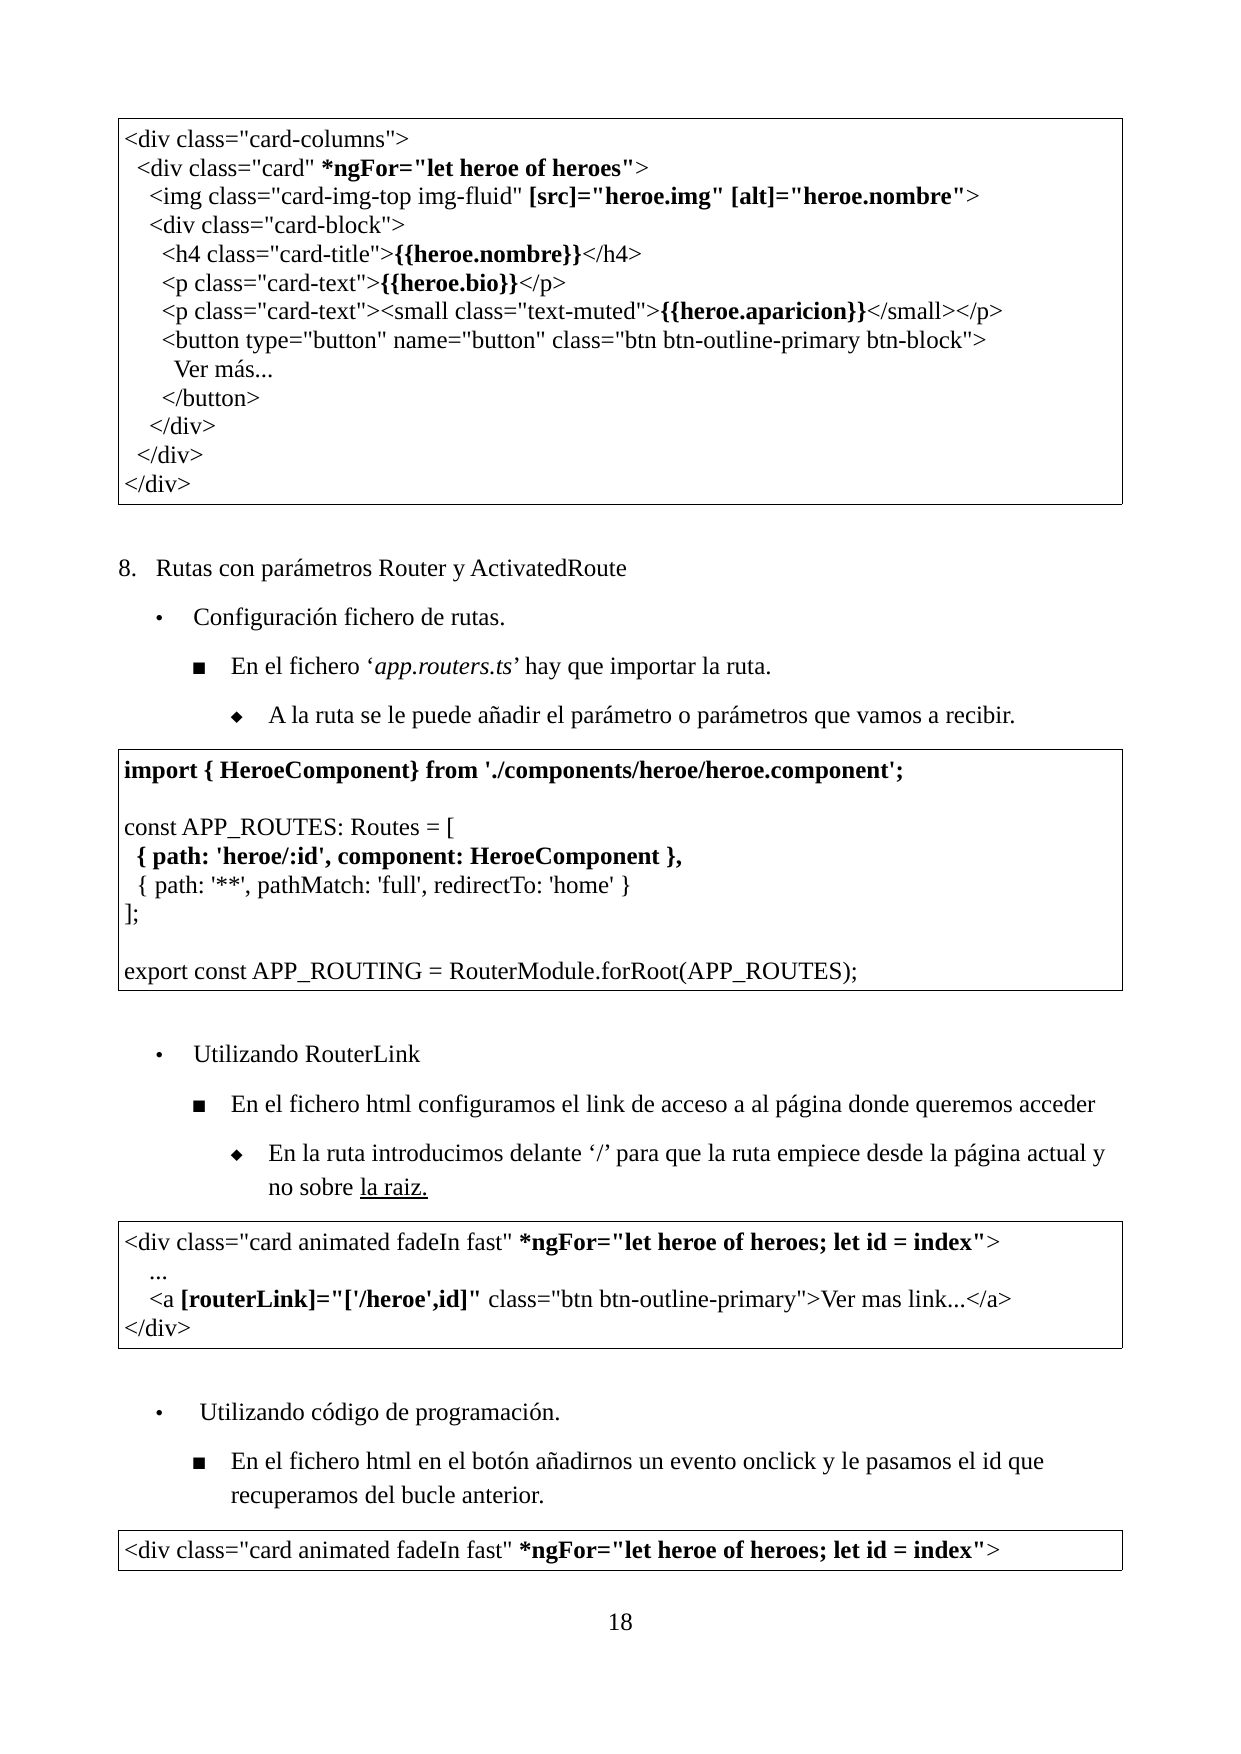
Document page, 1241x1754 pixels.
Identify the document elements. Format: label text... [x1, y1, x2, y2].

list En el fichero html configuramos el link de acceso a al página donde queremos acceder [193, 1089, 1122, 1117]
table_header <div class="card animated fadeIn fast" *ngFor="let heroe of heroes; let id = index"> [119, 1531, 1122, 1570]
list En la ruta introducimos delante ‘/’ para que la ruta empiece desde la página actual y no sobre la raiz. [231, 1138, 1122, 1201]
list Utilizando código de programación. [156, 1397, 1122, 1426]
list Rutas con parámetros Router y ActivatedRoute [118, 553, 1122, 581]
list En el fichero html en el botón añadirnos un evento onclick y le pasamos el id que recuperamos del bucle anterior. [193, 1446, 1122, 1509]
list En el fichero ‘app.routers.ts’ hay que importar la ruta. [193, 651, 1122, 679]
table_header <div class="card-columns"> <div class="card" *ngFor="let heroe of heroes"> <img class="card-img-top img-fluid" [src]="heroe.img" [alt]="heroe.nombre"> <div class="card-block"> <h4 class="card-title">{{heroe.nombre}}</h4> <p class="card-text">{{heroe.bio}}</p> <p class="card-text"><small class="text-muted">{{heroe.aparicion}}</small></p> <button type="button" name="button" class="btn btn-outline-primary btn-block"> Ver más... </button> </div> </div> </div> [119, 119, 1122, 503]
list A la ruta se le puede añadir el parámetro o parámetros que vamos a recibir. [231, 700, 1122, 728]
list Utilizando RouterLink [156, 1039, 1122, 1068]
table_header import { HeroeComponent} from './components/heroe/heroe.component'; const APP_ROUTES: Routes = [ { path: 'heroe/:id', component: HeroeComponent }, { path: '**', pathMatch: 'full', redirectTo: 'home' } ]; export const APP_ROUTING = RouterModule.forRoot(APP_ROUTES); [119, 750, 1122, 990]
table_header <div class="card animated fadeIn fast" *ngFor="let heroe of heroes; let id = index"> ... <a [routerLink]="['/heroe',id]" class="btn btn-outline-primary">Ver mas link...</a> </div> [119, 1222, 1122, 1348]
list Configuración fichero de rutas. [156, 602, 1122, 630]
